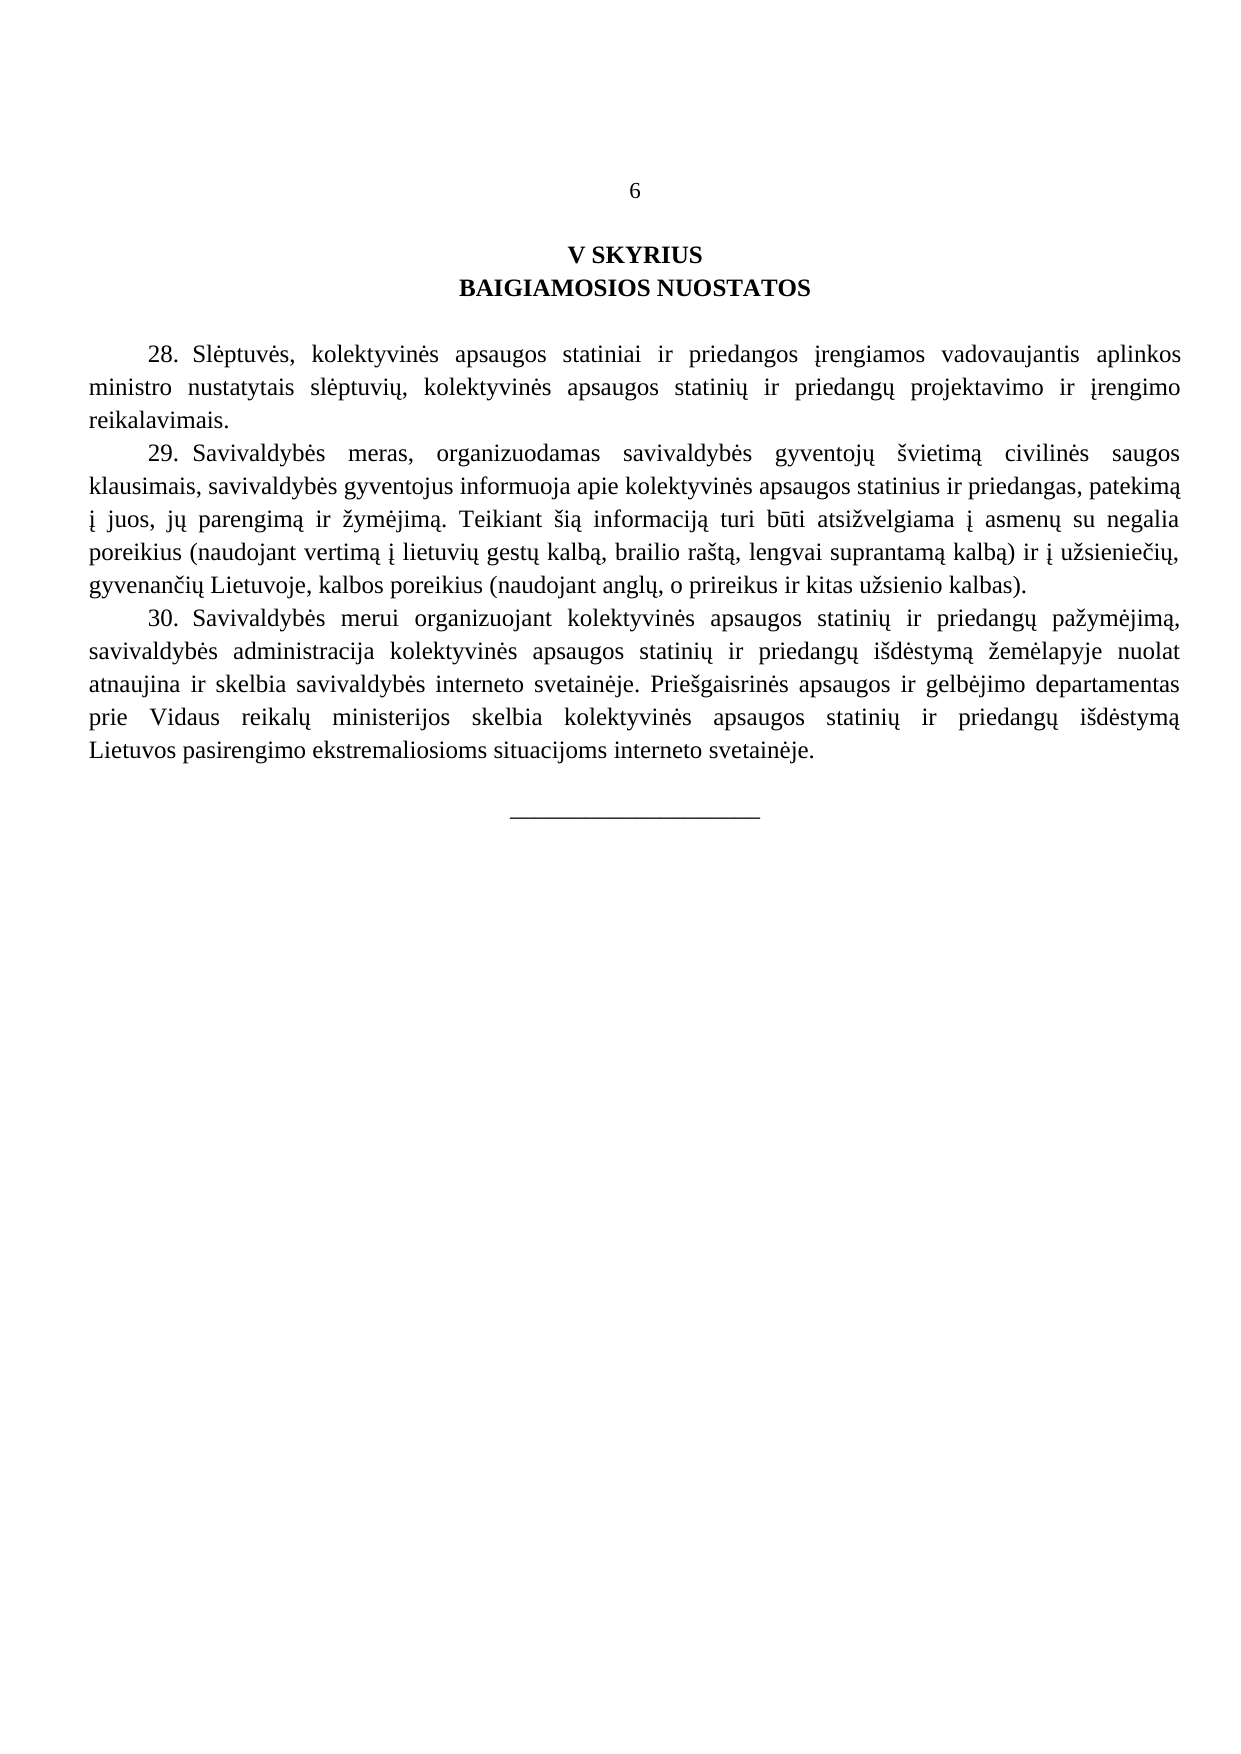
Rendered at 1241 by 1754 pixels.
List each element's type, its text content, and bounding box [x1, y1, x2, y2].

text 29. Savivaldybės meras, organizuodamas savivaldybės gyventojų švietimą civilinės saugos klausimais, savivaldybės gyventojus informuoja apie kolektyvinės apsaugos statinius ir priedangas, patekimą į juos, jų parengimą ir žymėjimą. Teikiant šią informaciją turi būti atsižvelgiama į asmenų su negalia poreikius (naudojant vertimą į lietuvių gestų kalbą, brailio raštą, lengvai suprantamą kalbą) ir į užsieniečių, gyvenančių Lietuvoje, kalbos poreikius (naudojant anglų, o prireikus ir kitas užsienio kalbas). [89, 438, 1181, 599]
text 28. Slėptuvės, kolektyvinės apsaugos statiniai ir priedangos įrengiamos vadovaujantis aplinkos ministro nustatytais slėptuvių, kolektyvinės apsaugos statinių ir priedangų projektavimo ir įrengimo reikalavimais. [89, 339, 1181, 433]
text BAIGIAMOSIOS NUOSTATOS [89, 273, 1181, 301]
text –––––––––––––––––––– [89, 801, 1181, 830]
text 30. Savivaldybės merui organizuojant kolektyvinės apsaugos statinių ir priedangų pažymėjimą, savivaldybės administracija kolektyvinės apsaugos statinių ir priedangų išdėstymą žemėlapyje nuolat atnaujina ir skelbia savivaldybės interneto svetainėje. Priešgaisrinės apsaugos ir gelbėjimo departamentas prie Vidaus reikalų ministerijos skelbia kolektyvinės apsaugos statinių ir priedangų išdėstymą Lietuvos pasirengimo ekstremaliosioms situacijoms interneto svetainėje. [89, 603, 1181, 764]
text V SKYRIUS [89, 240, 1181, 268]
